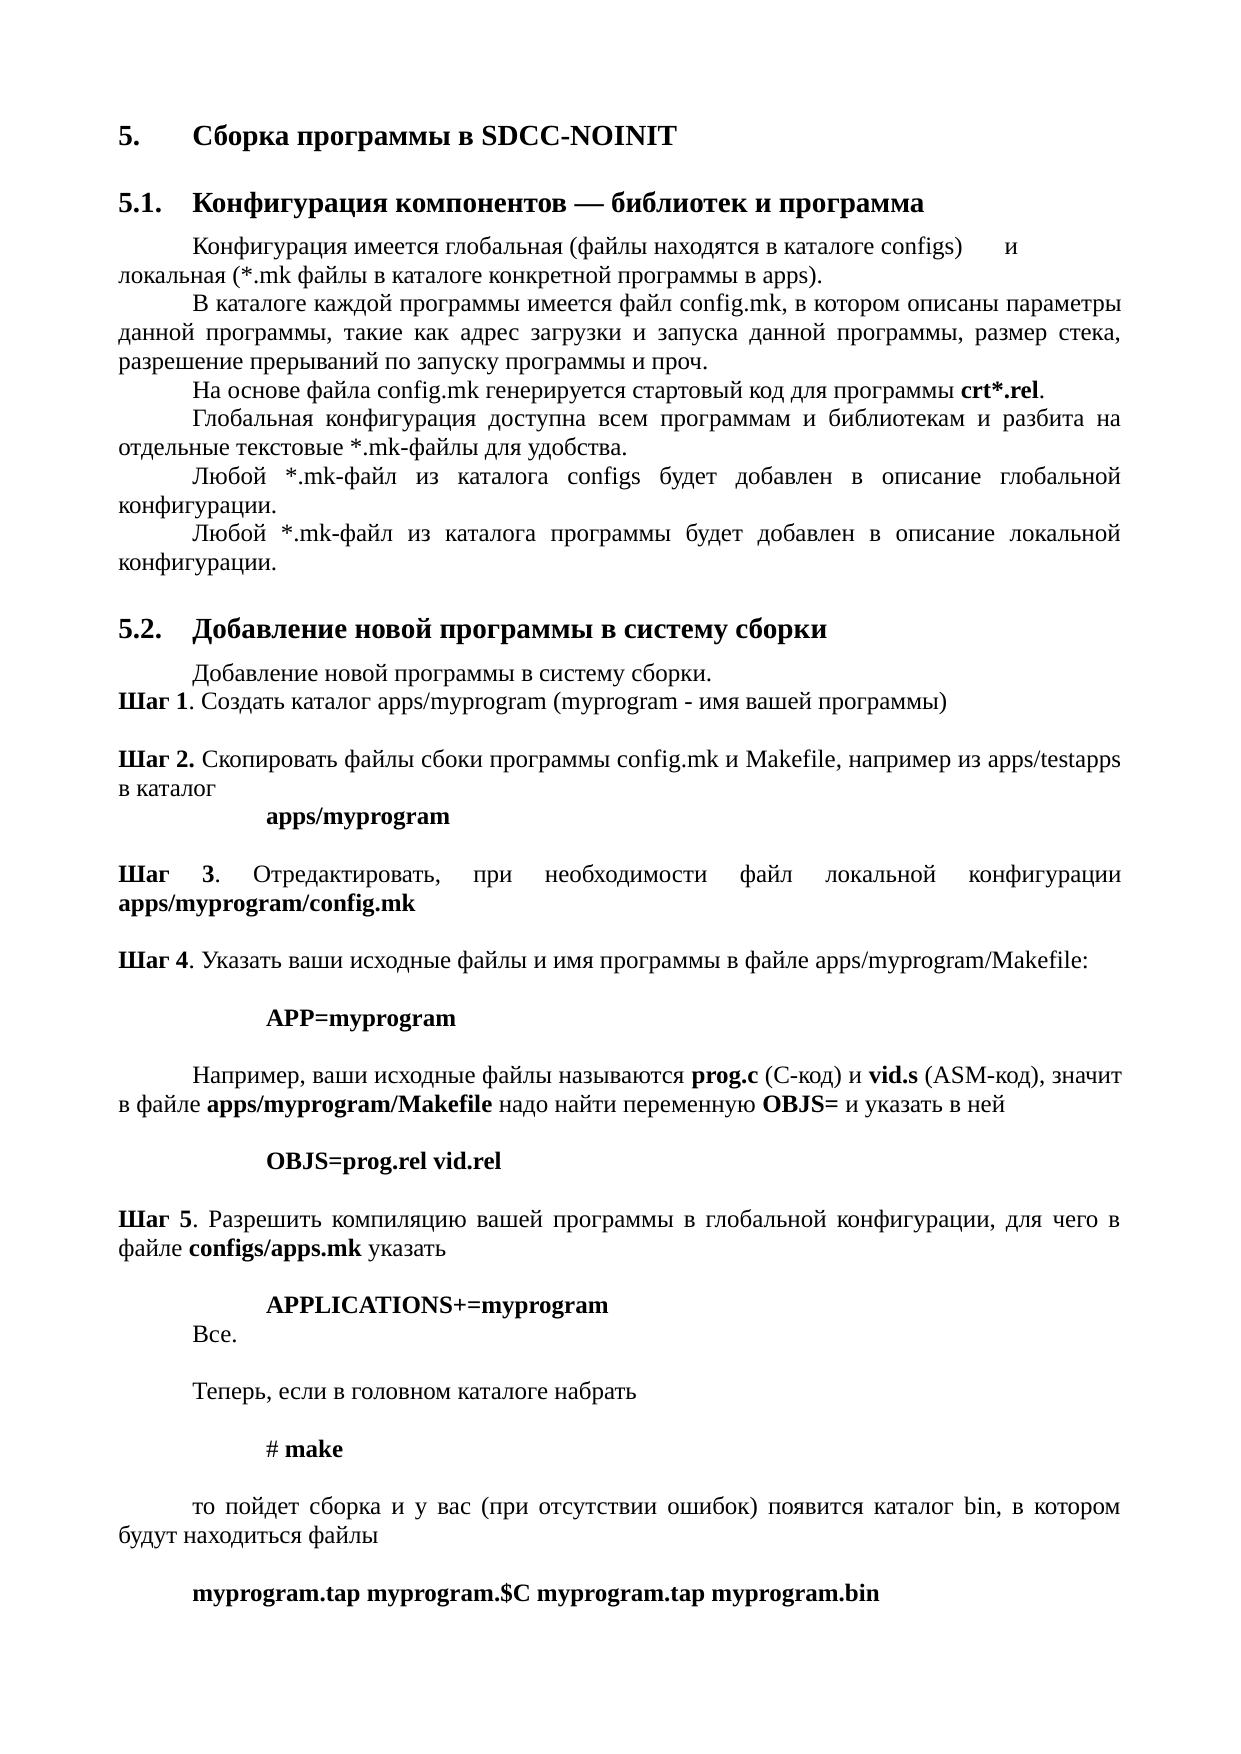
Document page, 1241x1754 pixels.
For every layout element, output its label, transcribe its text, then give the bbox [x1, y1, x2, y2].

text то пойдет сборка и у вас (при отсутствии ошибок) появится каталог bin, в котором будут находиться файлы [118, 1491, 1122, 1549]
text # make [118, 1434, 1122, 1463]
subtitle Добавление новой программы в систему сборки [118, 612, 1122, 645]
text Например, ваши исходные файлы называются prog.c (C-код) и vid.s (ASM-код), значит в файле apps/myprogram/Makefile надо найти переменную OBJS= и указать в ней [118, 1060, 1122, 1118]
text APP=myprogram [118, 1003, 1122, 1031]
text Конфигурация имеется глобальная (файлы находятся в каталоге configs) и локальная (*.mk файлы в каталоге конкретной программы в apps). [118, 231, 1122, 288]
text Глобальная конфигурация доступна всем программам и библиотекам и разбита на отдельные текстовые *.mk-файлы для удобства. [118, 403, 1122, 461]
text Шаг 3. Отредактировать, при необходимости файл локальной конфигурации apps/myprogram/config.mk [118, 859, 1122, 916]
text Любой *.mk-файл из каталога configs будет добавлен в описание глобальной конфигурации. [118, 461, 1122, 518]
subtitle Сборка программы в SDCC-NOINIT [118, 118, 1122, 152]
text apps/myprogram [118, 801, 1122, 830]
text APPLICATIONS+=myprogram [118, 1290, 1122, 1319]
text Любой *.mk-файл из каталога программы будет добавлен в описание локальной конфигурации. [118, 518, 1122, 576]
subtitle Конфигурация компонентов — библиотек и программа [118, 185, 1122, 218]
text Шаг 5. Разрешить компиляцию вашей программы в глобальной конфигурации, для чего в файле configs/apps.mk указать [118, 1204, 1122, 1261]
text Теперь, если в головном каталоге набрать [118, 1376, 1122, 1405]
text Шаг 4. Указать ваши исходные файлы и имя программы в файле apps/myprogram/Makefile: [118, 945, 1122, 974]
text myprogram.tap myprogram.$C myprogram.tap myprogram.bin [118, 1578, 1122, 1606]
text На основе файла config.mk генерируется стартовый код для программы crt*.rel. [118, 375, 1122, 403]
text Шаг 2. Скопировать файлы сбоки программы config.mk и Makefile, например из apps/testapps в каталог [118, 744, 1122, 801]
text OBJS=prog.rel vid.rel [118, 1146, 1122, 1175]
text Шаг 1. Создать каталог apps/myprogram (myprogram - имя вашей программы) [118, 686, 1122, 715]
text Все. [118, 1319, 1122, 1348]
text В каталоге каждой программы имеется файл config.mk, в котором описаны параметры данной программы, такие как адрес загрузки и запуска данной программы, размер стека, разрешение прерываний по запуску программы и проч. [118, 288, 1122, 375]
text Добавление новой программы в систему сборки. [118, 658, 1122, 686]
